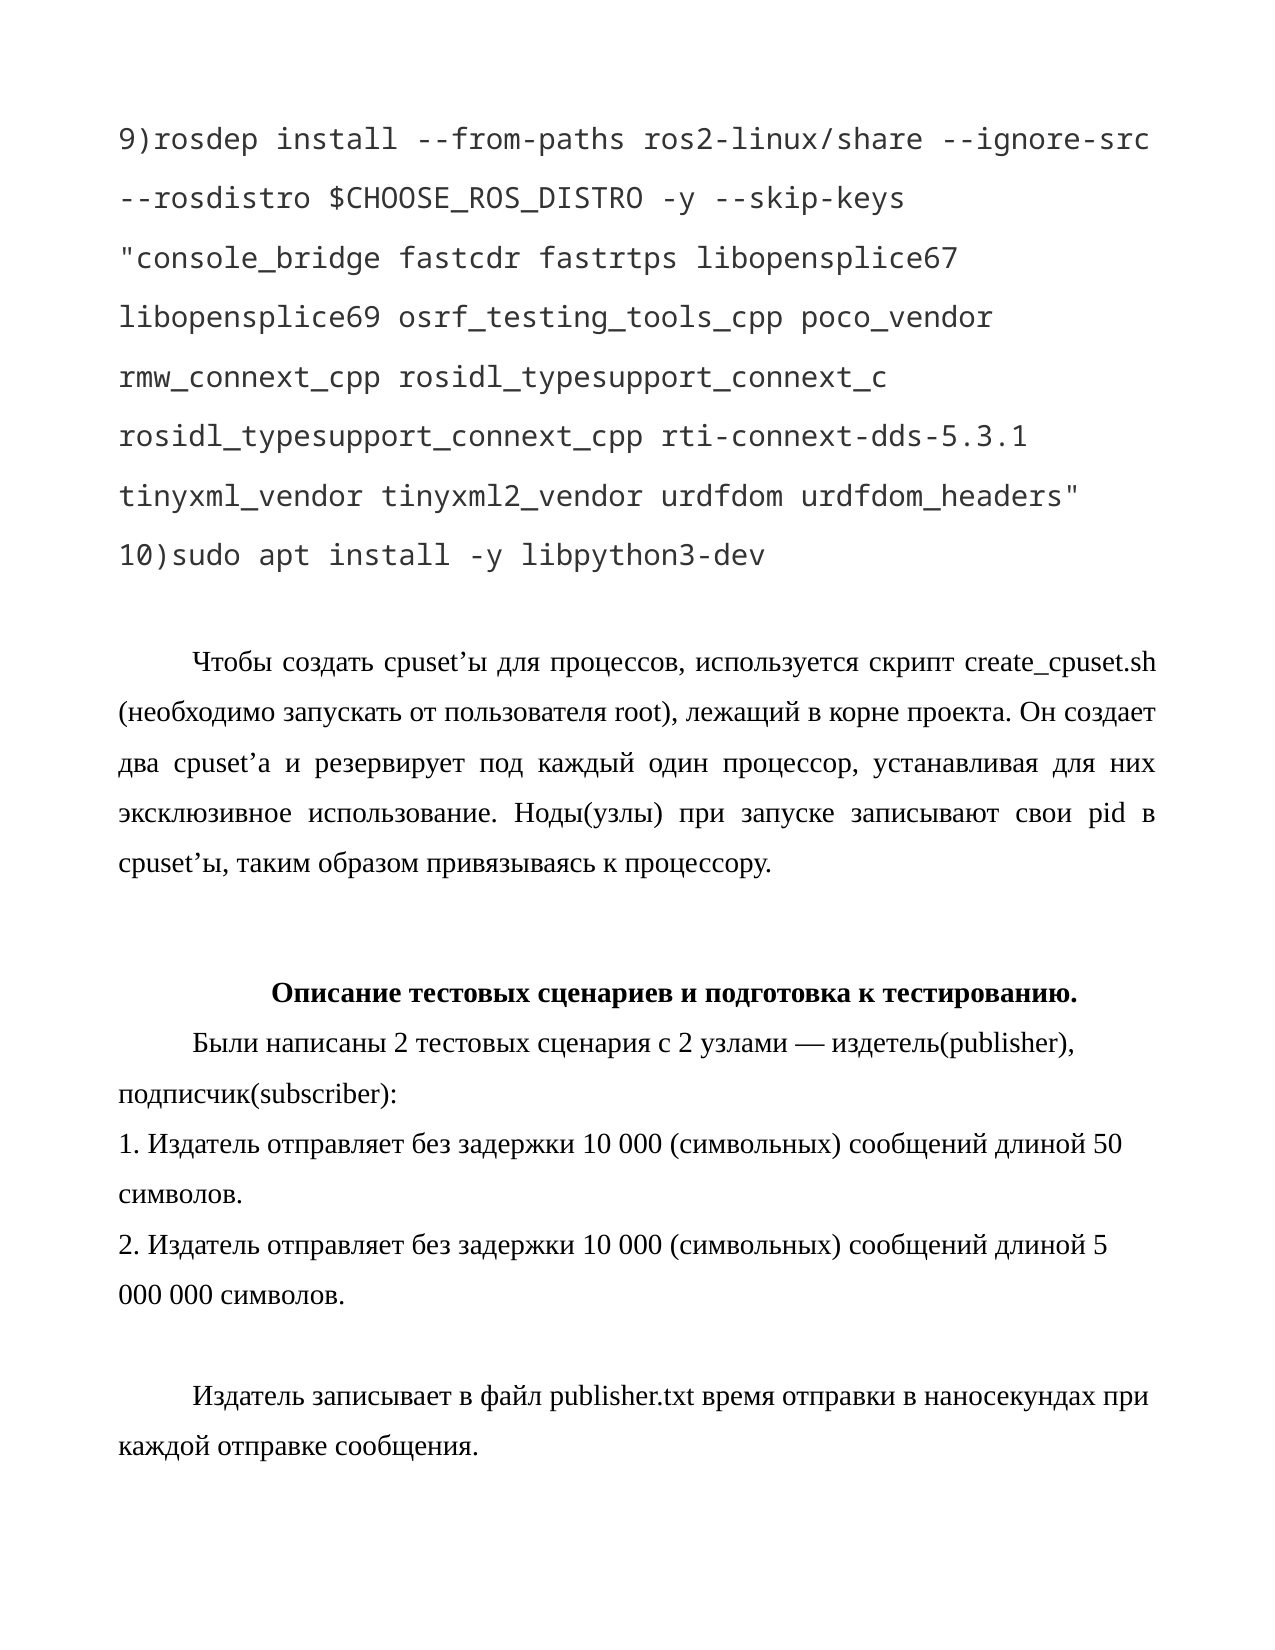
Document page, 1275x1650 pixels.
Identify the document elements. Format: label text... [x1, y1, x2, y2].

text Чтобы создать cpuset’ы для процессов, используется скрипт create_cpuset.sh (необходимо запускать от пользователя root), лежащий в корне проекта. Он создает два cpuset’а и резервирует под каждый один процессор, устанавливая для них эксклюзивное использование. Ноды(узлы) при запуске записывают свои pid в cpuset’ы, таким образом привязываясь к процессору. [118, 644, 1157, 879]
text 9)rosdep install --from-paths ros2-linux/share --ignore-src --rosdistro $CHOOSE_ROS_DISTRO -y --skip-keys "console_bridge fastcdr fastrtps libopensplice67 libopensplice69 osrf_testing_tools_cpp poco_vendor rmw_connext_cpp rosidl_typesupport_connext_c rosidl_typesupport_connext_cpp rti-connext-dds-5.3.1 tinyxml_vendor tinyxml2_vendor urdfdom urdfdom_headers" [118, 118, 1157, 515]
text 10)sudo apt install -y libpython3-dev [118, 534, 1157, 574]
text Были написаны 2 тестовых сценария с 2 узлами — издетель(publisher), подписчик(subscriber): [118, 1026, 1157, 1109]
text Издатель записывает в файл publisher.txt время отправки в наносекундах при каждой отправке сообщения. [118, 1378, 1157, 1462]
text 2. Издатель отправляет без задержки 10 000 (символьных) сообщений длиной 5 000 000 символов. [118, 1227, 1157, 1311]
text Описание тестовых сценариев и подготовка к тестированию. [118, 975, 1157, 1009]
text 1. Издатель отправляет без задержки 10 000 (символьных) сообщений длиной 50 символов. [118, 1126, 1157, 1210]
